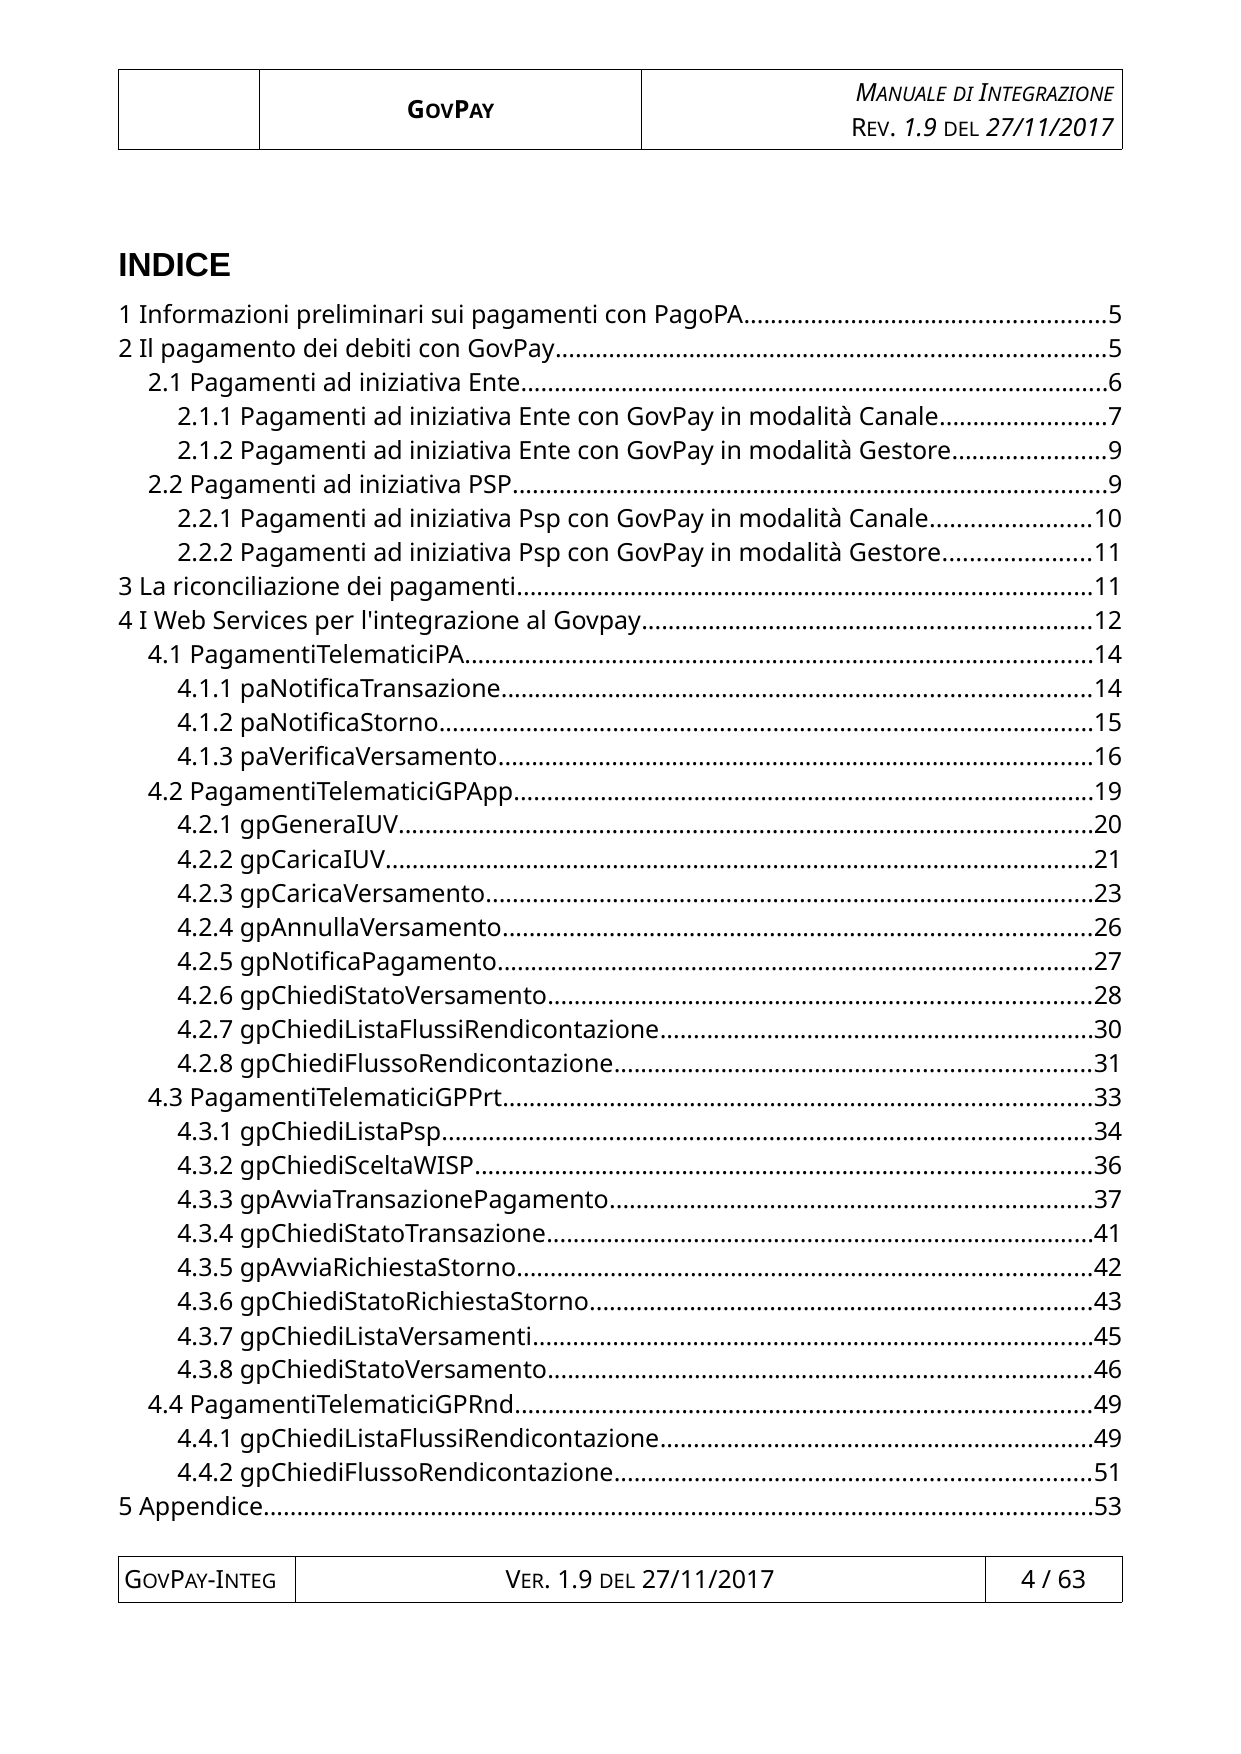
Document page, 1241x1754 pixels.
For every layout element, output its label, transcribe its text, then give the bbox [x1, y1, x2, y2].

text 2 Il pagamento dei debiti con GovPay 5 [118, 330, 1122, 364]
text 4.2.3 gpCaricaVersamento 23 [177, 875, 1122, 909]
text 4.2.8 gpChiediFlussoRendicontazione 31 [177, 1046, 1122, 1080]
text 2.2 Pagamenti ad iniziativa PSP 9 [148, 467, 1122, 501]
text 2.1.2 Pagamenti ad iniziativa Ente con GovPay in modalità Gestore 9 [177, 432, 1122, 467]
text 4 I Web Services per l'integrazione al Govpay 12 [118, 603, 1122, 637]
text 4.2.2 gpCaricaIUV 21 [177, 841, 1122, 875]
text 4.2 PagamentiTelematiciGPApp 19 [148, 773, 1122, 807]
text 4.3.7 gpChiediListaVersamenti 45 [177, 1318, 1122, 1352]
text 5 Appendice 53 [118, 1488, 1122, 1522]
text 4.1 PagamentiTelematiciPA 14 [148, 637, 1122, 671]
subtitle INDICE [118, 245, 1122, 284]
text 4.4.1 gpChiediListaFlussiRendicontazione 49 [177, 1420, 1122, 1454]
text 4.3.8 gpChiediStatoVersamento 46 [177, 1352, 1122, 1386]
text 1 Informazioni preliminari sui pagamenti con PagoPA 5 [118, 296, 1122, 330]
text 4.4.2 gpChiediFlussoRendicontazione 51 [177, 1454, 1122, 1488]
text 2.2.1 Pagamenti ad iniziativa Psp con GovPay in modalità Canale 10 [177, 501, 1122, 535]
text 4.3.5 gpAvviaRichiestaStorno 42 [177, 1250, 1122, 1284]
text 4.3 PagamentiTelematiciGPPrt 33 [148, 1080, 1122, 1114]
text 2.2.2 Pagamenti ad iniziativa Psp con GovPay in modalità Gestore 11 [177, 535, 1122, 569]
text 4.3.1 gpChiediListaPsp 34 [177, 1114, 1122, 1148]
text 4.1.1 paNotificaTransazione 14 [177, 671, 1122, 705]
text 4.2.1 gpGeneraIUV 20 [177, 807, 1122, 841]
text 2.1 Pagamenti ad iniziativa Ente 6 [148, 364, 1122, 398]
text 4.3.3 gpAvviaTransazionePagamento 37 [177, 1182, 1122, 1216]
text 3 La riconciliazione dei pagamenti 11 [118, 569, 1122, 603]
text 4.3.6 gpChiediStatoRichiestaStorno 43 [177, 1284, 1122, 1318]
text 4.2.5 gpNotificaPagamento 27 [177, 943, 1122, 977]
text 4.1.3 paVerificaVersamento 16 [177, 739, 1122, 773]
text 4.4 PagamentiTelematiciGPRnd 49 [148, 1386, 1122, 1420]
text 4.3.4 gpChiediStatoTransazione 41 [177, 1216, 1122, 1250]
text 2.1.1 Pagamenti ad iniziativa Ente con GovPay in modalità Canale 7 [177, 398, 1122, 432]
text 4.2.7 gpChiediListaFlussiRendicontazione 30 [177, 1012, 1122, 1046]
text 4.1.2 paNotificaStorno 15 [177, 705, 1122, 739]
text 4.2.4 gpAnnullaVersamento 26 [177, 909, 1122, 943]
text 4.3.2 gpChiediSceltaWISP 36 [177, 1148, 1122, 1182]
text 4.2.6 gpChiediStatoVersamento 28 [177, 977, 1122, 1012]
